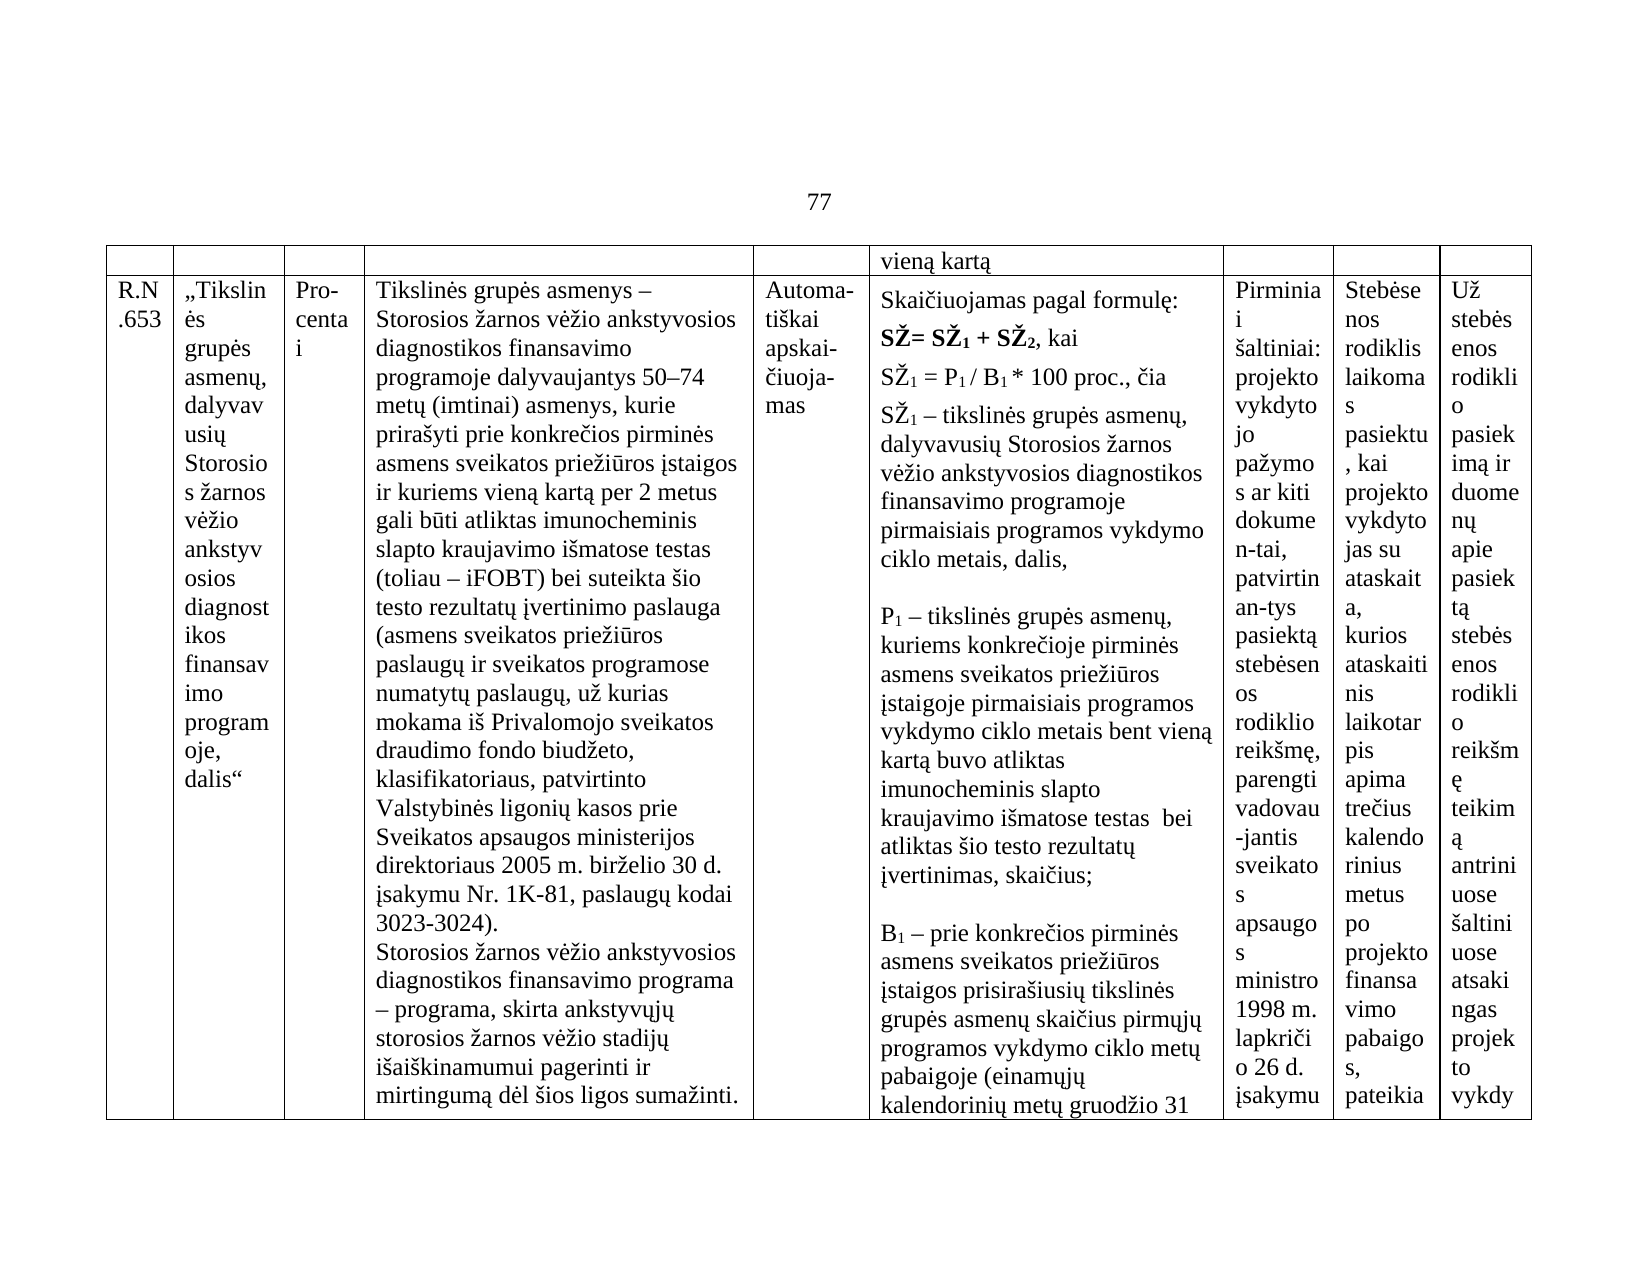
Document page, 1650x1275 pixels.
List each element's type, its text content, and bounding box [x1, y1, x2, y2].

table_cell Skaičiuojamas pagal formulę: SŽ= SŽ1 + SŽ2, kai SŽ1 = P1 / B1 * 100 proc., čia SŽ1 – tikslinės grupės asmenų, dalyvavusių Storosios žarnos vėžio ankstyvosios diagnostikos finansavimo programoje pirmaisiais programos vykdymo ciklo metais, dalis, P1 – tikslinės grupės asmenų, kuriems konkrečioje pirminės asmens sveikatos priežiūros įstaigoje pirmaisiais programos vykdymo ciklo metais bent vieną kartą buvo atliktas imunocheminis slapto kraujavimo išmatose testas bei atliktas šio testo rezultatų įvertinimas, skaičius; B1 – prie konkrečios pirminės asmens sveikatos priežiūros įstaigos prisirašiusių tikslinės grupės asmenų skaičius pirmųjų programos vykdymo ciklo metų pabaigoje (einamųjų kalendorinių metų gruodžio 31 [870, 276, 1223, 1119]
table_cell Pro-centai [285, 276, 364, 1119]
table_cell [754, 246, 869, 274]
table_cell [107, 246, 173, 274]
table_cell Automa-tiškai apskai-čiuoja-mas [754, 276, 869, 1119]
table_cell Tikslinės grupės asmenys –Storosios žarnos vėžio ankstyvosios diagnostikos finansavimo programoje dalyvaujantys 50–74 metų (imtinai) asmenys, kurie prirašyti prie konkrečios pirminės asmens sveikatos priežiūros įstaigos ir kuriems vieną kartą per 2 metus gali būti atliktas imunocheminis slapto kraujavimo išmatose testas (toliau – iFOBT) bei suteikta šio testo rezultatų įvertinimo paslauga (asmens sveikatos priežiūros paslaugų ir sveikatos programose numatytų paslaugų, už kurias mokama iš Privalomojo sveikatos draudimo fondo biudžeto, klasifikatoriaus, patvirtinto Valstybinės ligonių kasos prie Sveikatos apsaugos ministerijos direktoriaus 2005 m. birželio 30 d. įsakymu Nr. 1K-81, paslaugų kodai 3023-3024). Storosios žarnos vėžio ankstyvosios diagnostikos finansavimo programa – programa, skirta ankstyvųjų storosios žarnos vėžio stadijų išaiškinamumui pagerinti ir mirtingumą dėl šios ligos sumažinti. [365, 276, 753, 1119]
table_cell vieną kartą [870, 246, 1223, 274]
table_cell [285, 246, 364, 274]
table_cell Pirminiai šaltiniai: projekto vykdytojo pažymos ar kiti dokumen-tai, patvirtinan-tys pasiektą stebėsenos rodiklio reikšmę, parengti vadovau-jantis sveikatos apsaugos ministro 1998 m. lapkričio 26 d. įsakymu [1224, 276, 1333, 1119]
table_cell [174, 246, 284, 274]
table_cell R.N.653 [107, 276, 173, 1119]
table_cell Už stebėsenos rodiklio pasiekimą ir duomenų apie pasiektą stebėsenos rodiklio reikšmę teikimą antriniuose šaltiniuose atsakingas projekto vykdy [1441, 276, 1531, 1119]
table_cell Stebėsenos rodiklis laikomas pasiektu, kai projekto vykdytojas su ataskaita, kurios ataskaitinis laikotarpis apima trečius kalendorinius metus po projekto finansavimo pabaigos, pateikia [1334, 276, 1439, 1119]
table_cell „Tikslinės grupės asmenų, dalyvavusių Storosios žarnos vėžio ankstyvosios diagnostikos finansavimo programoje, dalis“ [174, 276, 284, 1119]
